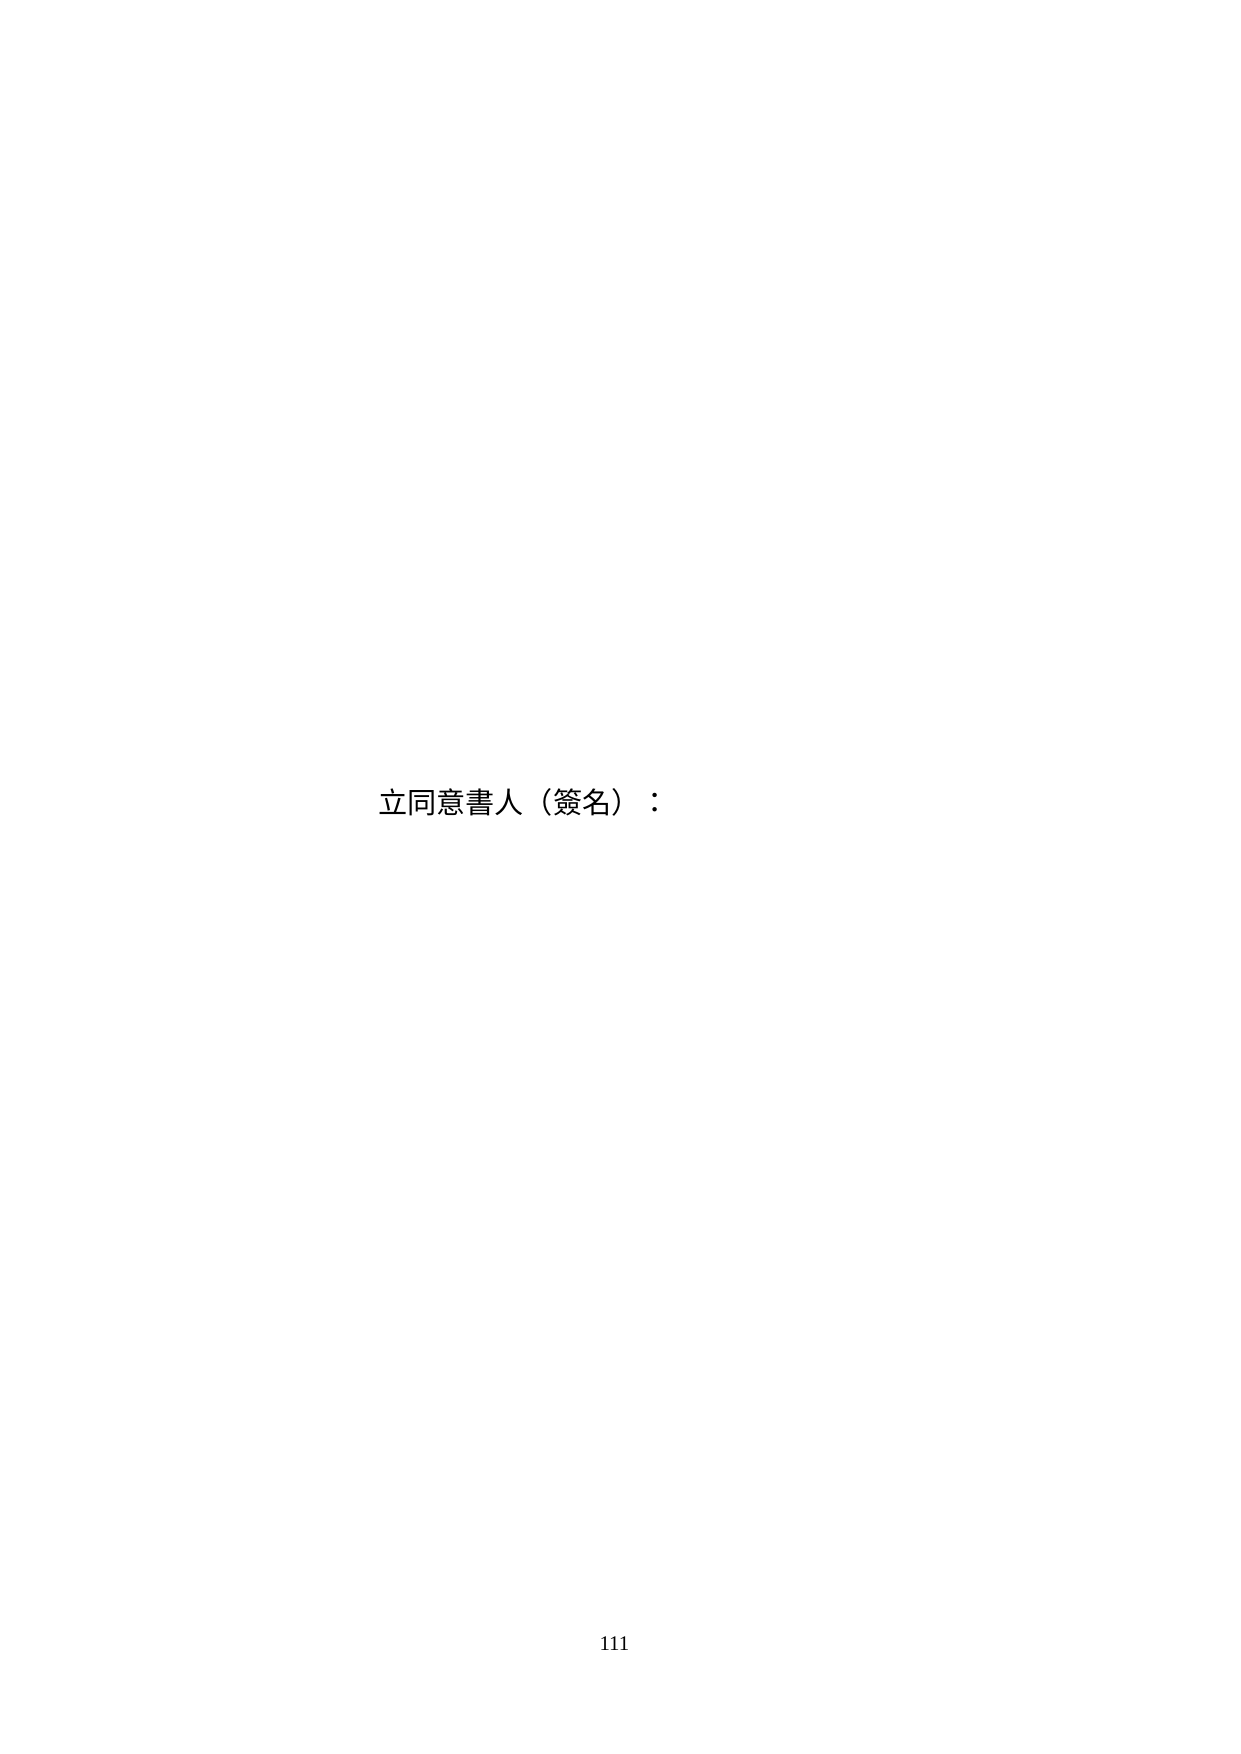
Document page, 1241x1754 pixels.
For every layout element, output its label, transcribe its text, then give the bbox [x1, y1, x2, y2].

text 立同意書人（簽名）： [94, 759, 1134, 822]
